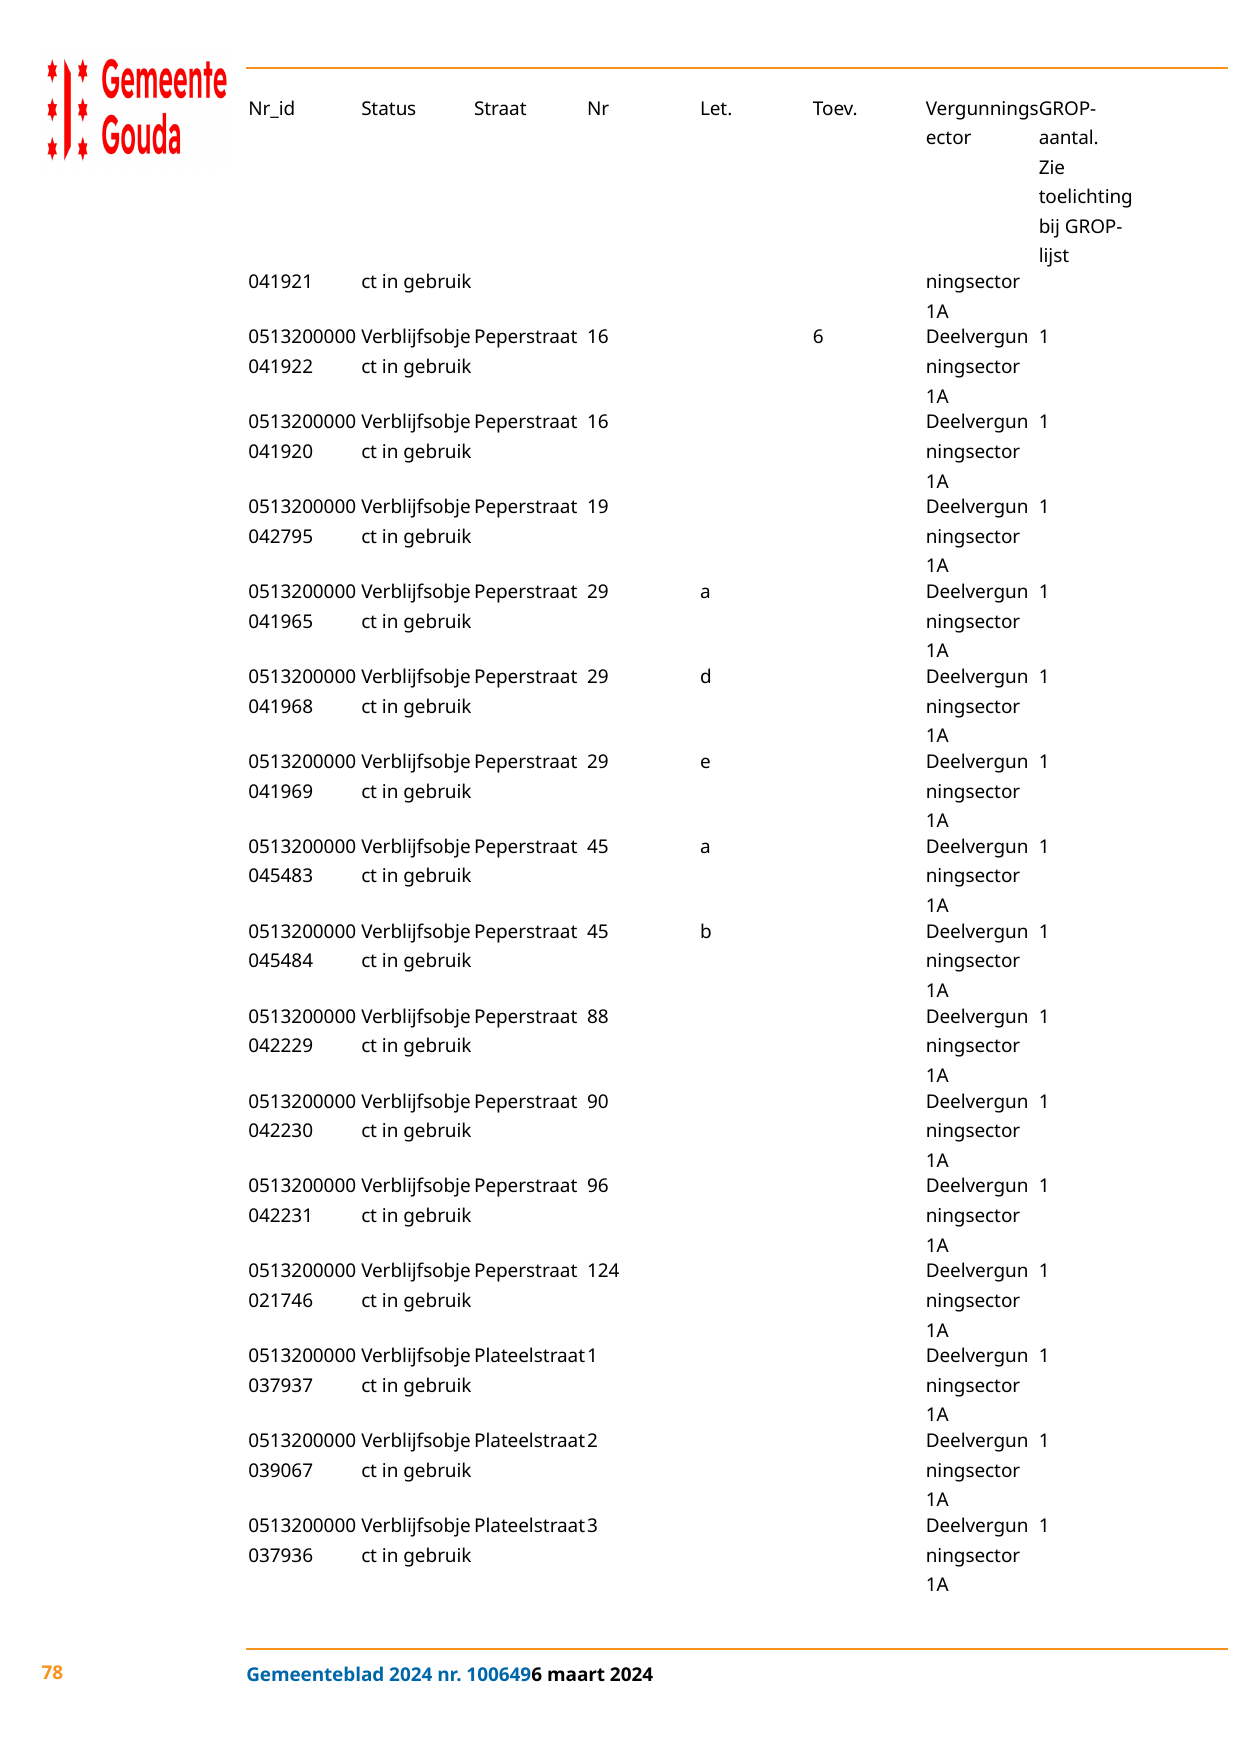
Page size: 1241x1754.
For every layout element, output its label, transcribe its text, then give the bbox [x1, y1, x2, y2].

table_cell 90 [587, 1088, 700, 1173]
table_cell 45 [587, 833, 700, 918]
table_cell Verblijfsobject in gebruik [361, 1003, 474, 1088]
table_cell 88 [587, 1003, 700, 1088]
table_cell 16 [587, 324, 700, 409]
table_cell 2 [587, 1428, 700, 1512]
table_cell [474, 269, 587, 324]
table_cell [700, 1003, 813, 1088]
table_cell ningsector 1A [926, 269, 1038, 324]
table_cell Peperstraat [474, 409, 587, 493]
table_cell 1 [1039, 663, 1152, 748]
table_header Nr_id [248, 95, 361, 268]
table_cell [700, 1512, 813, 1597]
table_cell 0513200000041922 [248, 324, 361, 409]
table_cell [700, 1343, 813, 1427]
table_cell ct in gebruik [361, 269, 474, 324]
table_cell 0513200000037936 [248, 1512, 361, 1597]
table_cell 0513200000042230 [248, 1088, 361, 1173]
table_cell Verblijfsobject in gebruik [361, 663, 474, 748]
table_cell 29 [587, 663, 700, 748]
table_cell 3 [587, 1512, 700, 1597]
table_cell 45 [587, 918, 700, 1003]
table_cell 1 [1039, 833, 1152, 918]
table_cell [813, 1258, 926, 1342]
table_cell Plateelstraat [474, 1512, 587, 1597]
table_cell e [700, 748, 813, 833]
table_header Toev. [813, 95, 926, 268]
table_cell d [700, 663, 813, 748]
table_cell [700, 1088, 813, 1173]
table_cell 6 [813, 324, 926, 409]
picture [41, 47, 231, 172]
table_cell Deelvergunningsector 1A [926, 1258, 1038, 1342]
table_cell [813, 579, 926, 663]
table_cell Deelvergunningsector 1A [926, 1173, 1038, 1258]
table_cell 0513200000045483 [248, 833, 361, 918]
table_cell [813, 269, 926, 324]
table_cell [813, 918, 926, 1003]
table_cell [813, 663, 926, 748]
table_cell [813, 1512, 926, 1597]
table_cell Verblijfsobject in gebruik [361, 579, 474, 663]
table_cell 1 [1039, 324, 1152, 409]
table_cell 0513200000041969 [248, 748, 361, 833]
table_cell 1 [1039, 1173, 1152, 1258]
table_cell Deelvergunningsector 1A [926, 918, 1038, 1003]
table_cell [700, 324, 813, 409]
table_cell 1 [1039, 494, 1152, 578]
table_cell 96 [587, 1173, 700, 1258]
table_cell Verblijfsobject in gebruik [361, 409, 474, 493]
table_cell Deelvergunningsector 1A [926, 409, 1038, 493]
table_cell 1 [1039, 918, 1152, 1003]
table_cell Deelvergunningsector 1A [926, 494, 1038, 578]
table_cell [813, 833, 926, 918]
table_cell Peperstraat [474, 748, 587, 833]
table_cell Deelvergunningsector 1A [926, 1428, 1038, 1512]
table_cell Verblijfsobject in gebruik [361, 833, 474, 918]
table_cell [813, 748, 926, 833]
table_cell Peperstraat [474, 918, 587, 1003]
table_cell Verblijfsobject in gebruik [361, 918, 474, 1003]
table_cell Plateelstraat [474, 1428, 587, 1512]
table_cell [700, 409, 813, 493]
table_cell [700, 1258, 813, 1342]
table_cell Peperstraat [474, 579, 587, 663]
table_cell Verblijfsobject in gebruik [361, 324, 474, 409]
table_cell [813, 1088, 926, 1173]
table_cell 0513200000037937 [248, 1343, 361, 1427]
table_cell 0513200000041920 [248, 409, 361, 493]
table_cell Deelvergunningsector 1A [926, 663, 1038, 748]
table_cell 29 [587, 579, 700, 663]
table_cell 1 [1039, 1343, 1152, 1427]
table_cell 124 [587, 1258, 700, 1342]
table_cell Deelvergunningsector 1A [926, 748, 1038, 833]
table_cell [813, 1428, 926, 1512]
table_cell [813, 409, 926, 493]
table_cell 0513200000042795 [248, 494, 361, 578]
table_cell Deelvergunningsector 1A [926, 1003, 1038, 1088]
table_cell 0513200000041968 [248, 663, 361, 748]
table_cell Peperstraat [474, 1258, 587, 1342]
table_cell Peperstraat [474, 1003, 587, 1088]
table_cell a [700, 579, 813, 663]
table_cell Verblijfsobject in gebruik [361, 1258, 474, 1342]
table_cell Peperstraat [474, 833, 587, 918]
table_header Straat [474, 95, 587, 268]
table_header Status [361, 95, 474, 268]
table_header Nr [587, 95, 700, 268]
table_cell 29 [587, 748, 700, 833]
table_cell 0513200000042229 [248, 1003, 361, 1088]
table_cell Deelvergunningsector 1A [926, 579, 1038, 663]
table_cell Peperstraat [474, 663, 587, 748]
table_cell 1 [1039, 1003, 1152, 1088]
table_cell Verblijfsobject in gebruik [361, 1343, 474, 1427]
table_cell [700, 1428, 813, 1512]
table_cell Verblijfsobject in gebruik [361, 1512, 474, 1597]
table_cell b [700, 918, 813, 1003]
table_cell Verblijfsobject in gebruik [361, 748, 474, 833]
table_cell a [700, 833, 813, 918]
table_cell [700, 269, 813, 324]
table_cell Plateelstraat [474, 1343, 587, 1427]
table_cell 0513200000042231 [248, 1173, 361, 1258]
table_cell 1 [1039, 579, 1152, 663]
table_cell [813, 1003, 926, 1088]
table_cell 0513200000045484 [248, 918, 361, 1003]
table_cell Verblijfsobject in gebruik [361, 1428, 474, 1512]
table_cell 1 [1039, 1088, 1152, 1173]
table_cell 16 [587, 409, 700, 493]
table_cell Peperstraat [474, 324, 587, 409]
table_cell Peperstraat [474, 1088, 587, 1173]
table_cell Deelvergunningsector 1A [926, 324, 1038, 409]
table_cell 1 [587, 1343, 700, 1427]
table_cell Deelvergunningsector 1A [926, 1088, 1038, 1173]
table_cell Deelvergunningsector 1A [926, 1343, 1038, 1427]
table_cell Peperstraat [474, 1173, 587, 1258]
table_cell Deelvergunningsector 1A [926, 1512, 1038, 1597]
table_cell 0513200000039067 [248, 1428, 361, 1512]
table_header Vergunningsector [926, 95, 1038, 268]
table_cell 1 [1039, 1428, 1152, 1512]
table_cell 1 [1039, 1512, 1152, 1597]
table_cell 1 [1039, 1258, 1152, 1342]
table_cell [813, 1343, 926, 1427]
table_cell 1 [1039, 409, 1152, 493]
table_cell 041921 [248, 269, 361, 324]
table_header Let. [700, 95, 813, 268]
table_cell [700, 494, 813, 578]
table_cell Verblijfsobject in gebruik [361, 494, 474, 578]
table_cell [587, 269, 700, 324]
table_cell 0513200000041965 [248, 579, 361, 663]
table_cell Verblijfsobject in gebruik [361, 1173, 474, 1258]
table_cell [813, 1173, 926, 1258]
table_cell [1039, 269, 1152, 324]
table_cell [813, 494, 926, 578]
table_cell 19 [587, 494, 700, 578]
table_header GROP-aantal. Zie toelichting bij GROP-lijst [1039, 95, 1152, 268]
table_cell 1 [1039, 748, 1152, 833]
table_cell Verblijfsobject in gebruik [361, 1088, 474, 1173]
table_cell 0513200000021746 [248, 1258, 361, 1342]
table_cell Deelvergunningsector 1A [926, 833, 1038, 918]
table_cell [700, 1173, 813, 1258]
table_cell Peperstraat [474, 494, 587, 578]
